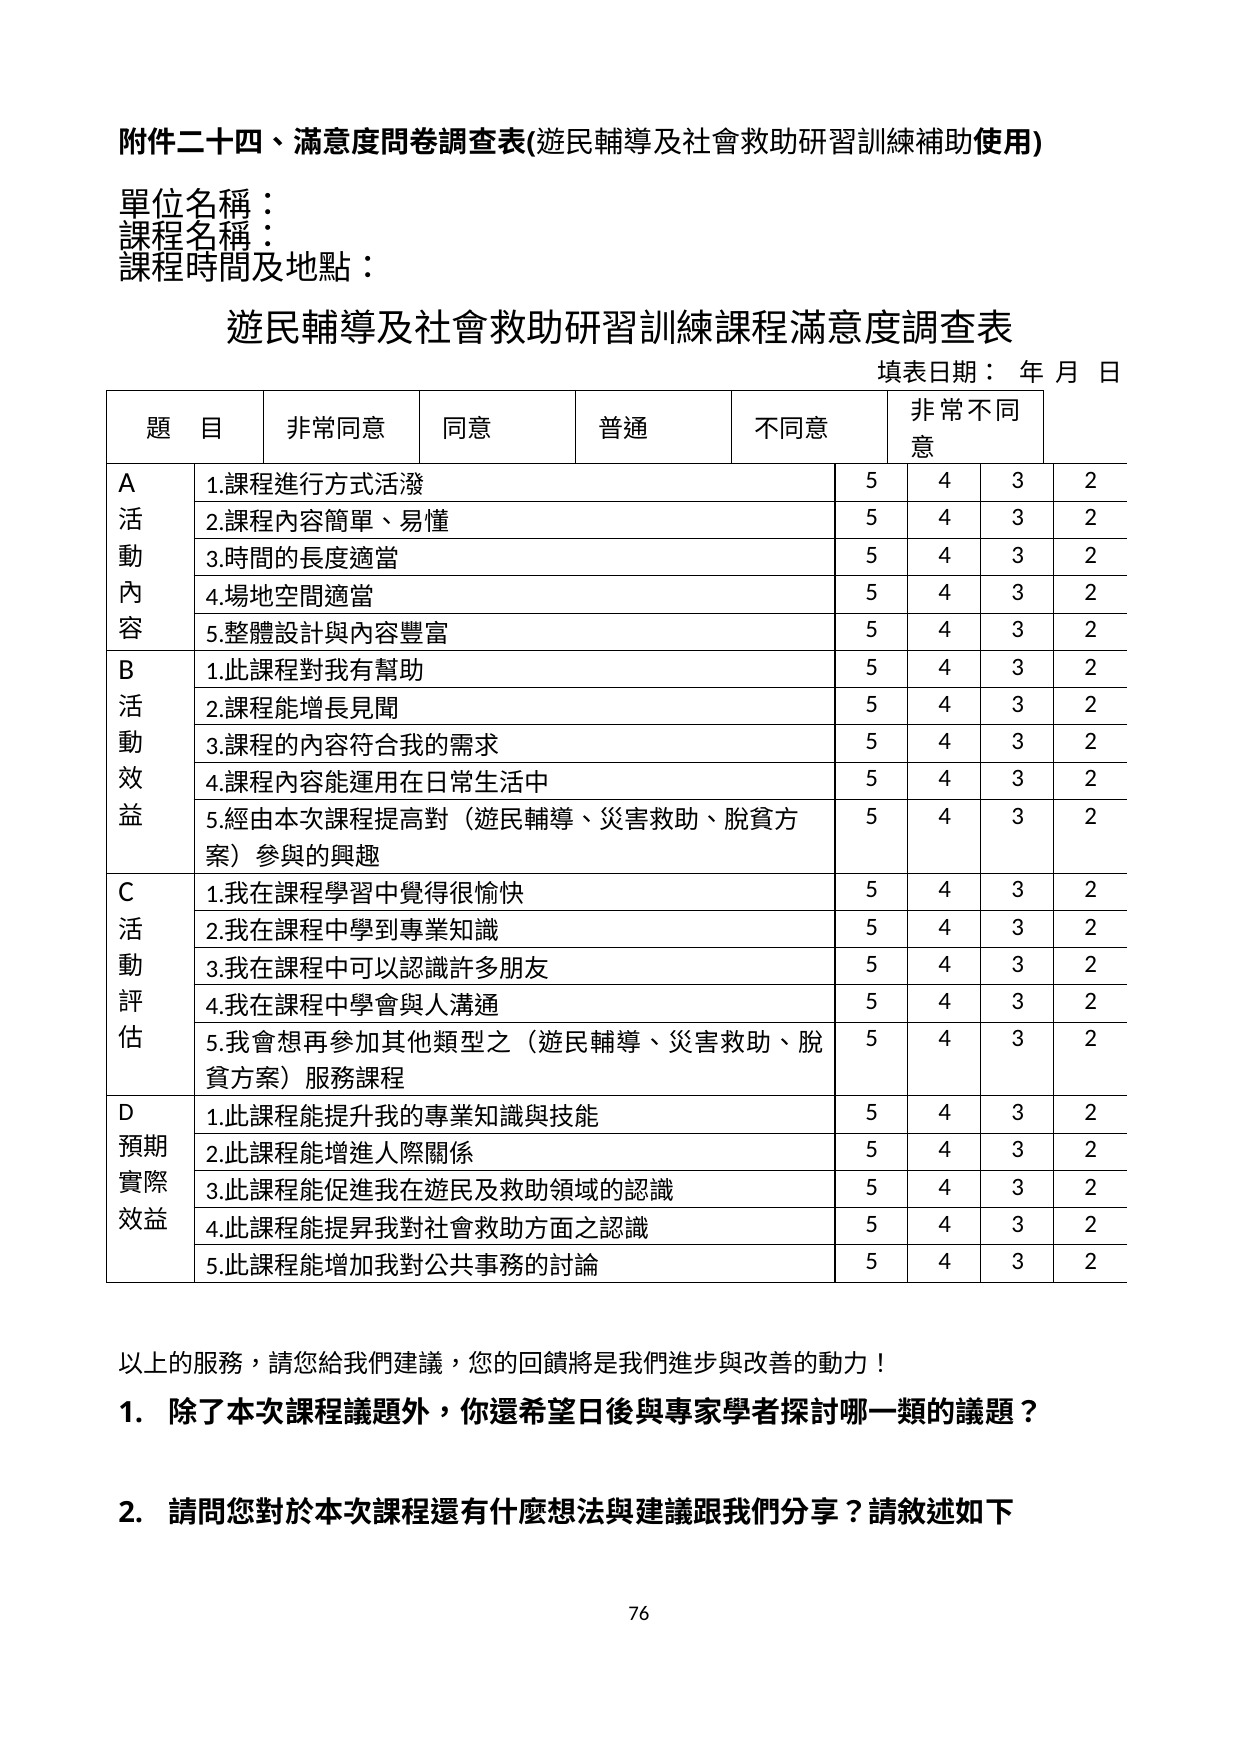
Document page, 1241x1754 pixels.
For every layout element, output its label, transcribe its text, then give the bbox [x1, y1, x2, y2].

table_cell 5 [836, 539, 907, 575]
table_cell 5 [836, 763, 907, 799]
table_cell 4 [908, 725, 980, 762]
table_cell 2 [1054, 539, 1127, 575]
table_cell 5 [836, 1023, 907, 1095]
table_cell 2 [1054, 725, 1127, 762]
table_cell 5.此課程能增加我對公共事務的討論 [195, 1245, 834, 1282]
table_cell 4 [908, 688, 980, 724]
text 以上的服務，請您給我們建議，您的回饋將是我們進步與改善的動力！ [118, 1333, 1122, 1383]
table_cell 3 [981, 1171, 1053, 1207]
table_cell 5 [836, 911, 907, 947]
table_cell 4 [908, 502, 980, 538]
table_cell 3 [981, 651, 1053, 687]
table_cell 5 [836, 576, 907, 612]
list 請問您對於本次課程還有什麼想法與建議跟我們分享？請敘述如下 [118, 1483, 1122, 1533]
text 課程名稱： [118, 223, 1122, 254]
table_cell 4 [908, 651, 980, 687]
table_cell 4 [908, 1208, 980, 1244]
table_cell 3 [981, 725, 1053, 762]
table_cell 3 [981, 614, 1053, 650]
table_header 同意 [420, 391, 575, 463]
table_cell 2 [1054, 651, 1127, 687]
table_cell 4.我在課程中學會與人溝通 [195, 985, 834, 1022]
table_cell 5 [836, 1171, 907, 1207]
table_cell 4 [908, 874, 980, 910]
table_cell B 活 動 效 益 [107, 651, 194, 872]
table_cell 5 [836, 1208, 907, 1244]
table_cell 3 [981, 576, 1053, 612]
table_cell 5 [836, 800, 907, 872]
table_cell 2 [1054, 800, 1127, 872]
table_cell 4 [908, 1245, 980, 1282]
table_cell 4.課程內容能運用在日常生活中 [195, 763, 834, 799]
table_cell 3 [981, 539, 1053, 575]
table_header 普通 [576, 391, 731, 463]
text 課程時間及地點： [118, 254, 1122, 286]
table_cell 3.我在課程中可以認識許多朋友 [195, 948, 834, 984]
table_cell 5 [836, 948, 907, 984]
table_cell 3 [981, 800, 1053, 872]
table_cell 5 [836, 1096, 907, 1132]
table_cell 2.我在課程中學到專業知識 [195, 911, 834, 947]
table_cell 4.此課程能提昇我對社會救助方面之認識 [195, 1208, 834, 1244]
table_cell 3 [981, 688, 1053, 724]
table_cell 5.整體設計與內容豐富 [195, 614, 834, 650]
list 除了本次課程議題外，你還希望日後與專家學者探討哪一類的議題？ [118, 1383, 1122, 1433]
table_cell C 活 動 評 估 [107, 874, 194, 1095]
table_cell 1.此課程對我有幫助 [195, 651, 834, 687]
table_cell 2 [1054, 874, 1127, 910]
table_cell 5 [836, 725, 907, 762]
table_cell 3 [981, 985, 1053, 1022]
table_cell 4 [908, 539, 980, 575]
table_cell 3 [981, 1134, 1053, 1170]
table_cell 2 [1054, 1023, 1127, 1095]
table_cell 2 [1054, 502, 1127, 538]
table_cell 2.此課程能增進人際關係 [195, 1134, 834, 1170]
table_header 非常同意 [264, 391, 419, 463]
table_cell 5.我會想再參加其他類型之（遊民輔導、災害救助、脫貧方案）服務課程 [195, 1023, 834, 1095]
table_cell 3 [981, 911, 1053, 947]
table_cell 2 [1054, 1208, 1127, 1244]
table_header 不同意 [732, 391, 887, 463]
table_header 題 目 [107, 391, 263, 463]
table_cell 2 [1054, 948, 1127, 984]
table_cell 4 [908, 985, 980, 1022]
table_cell 5 [836, 464, 907, 501]
table_cell 4 [908, 911, 980, 947]
table_cell 2 [1054, 576, 1127, 612]
text 單位名稱： [118, 192, 1122, 223]
table_cell 2 [1054, 464, 1127, 501]
table_cell 4 [908, 763, 980, 799]
table_cell 2 [1054, 1171, 1127, 1207]
table_cell 2 [1054, 1134, 1127, 1170]
table_cell 3.課程的內容符合我的需求 [195, 725, 834, 762]
text 遊民輔導及社會救助研習訓練課程滿意度調查表 [118, 317, 1122, 348]
table_cell 3 [981, 464, 1053, 501]
table_cell 5 [836, 502, 907, 538]
table_header 非常不同意 [888, 391, 1043, 463]
table_cell D 預期實際效益 [107, 1096, 194, 1282]
table_cell 1.我在課程學習中覺得很愉快 [195, 874, 834, 910]
table_cell 5 [836, 1134, 907, 1170]
table_cell 4 [908, 1096, 980, 1132]
table_cell 2 [1054, 985, 1127, 1022]
table_cell 4 [908, 1023, 980, 1095]
table_cell 2 [1054, 1245, 1127, 1282]
table_cell 2 [1054, 911, 1127, 947]
table_cell 3 [981, 1096, 1053, 1132]
table_cell 5.經由本次課程提高對（遊民輔導、災害救助、脫貧方案）參與的興趣 [195, 800, 834, 872]
table_cell 5 [836, 985, 907, 1022]
table_cell 3 [981, 502, 1053, 538]
table_cell 3.時間的長度適當 [195, 539, 834, 575]
table_cell 3.此課程能促進我在遊民及救助領域的認識 [195, 1171, 834, 1207]
text 填表日期： 年 月 日 [118, 348, 1122, 390]
table_cell 3 [981, 1245, 1053, 1282]
table_cell 1.此課程能提升我的專業知識與技能 [195, 1096, 834, 1132]
table_cell 3 [981, 1208, 1053, 1244]
table_cell 4 [908, 464, 980, 501]
table_cell 2 [1054, 688, 1127, 724]
table_cell 5 [836, 1245, 907, 1282]
table_cell 4 [908, 948, 980, 984]
table_cell 3 [981, 874, 1053, 910]
table_cell 4 [908, 800, 980, 872]
table_cell 2 [1054, 614, 1127, 650]
table_cell 5 [836, 688, 907, 724]
table_cell 4 [908, 576, 980, 612]
table_cell 2 [1054, 1096, 1127, 1132]
table_cell 5 [836, 874, 907, 910]
table_cell 4 [908, 1134, 980, 1170]
table_cell 5 [836, 651, 907, 687]
table_cell 1.課程進行方式活潑 [195, 464, 834, 501]
table_cell 2.課程能增長見聞 [195, 688, 834, 724]
table_cell 4.場地空間適當 [195, 576, 834, 612]
table_cell 2 [1054, 763, 1127, 799]
table_cell 3 [981, 763, 1053, 799]
table_cell 5 [836, 614, 907, 650]
table_cell A 活 動 內 容 [107, 464, 194, 650]
table_cell 3 [981, 948, 1053, 984]
table_cell 3 [981, 1023, 1053, 1095]
table_cell 4 [908, 1171, 980, 1207]
table_cell 4 [908, 614, 980, 650]
text 附件二十四、滿意度問卷調查表(遊民輔導及社會救助研習訓練補助使用) [118, 118, 1122, 161]
table_cell 2.課程內容簡單、易懂 [195, 502, 834, 538]
